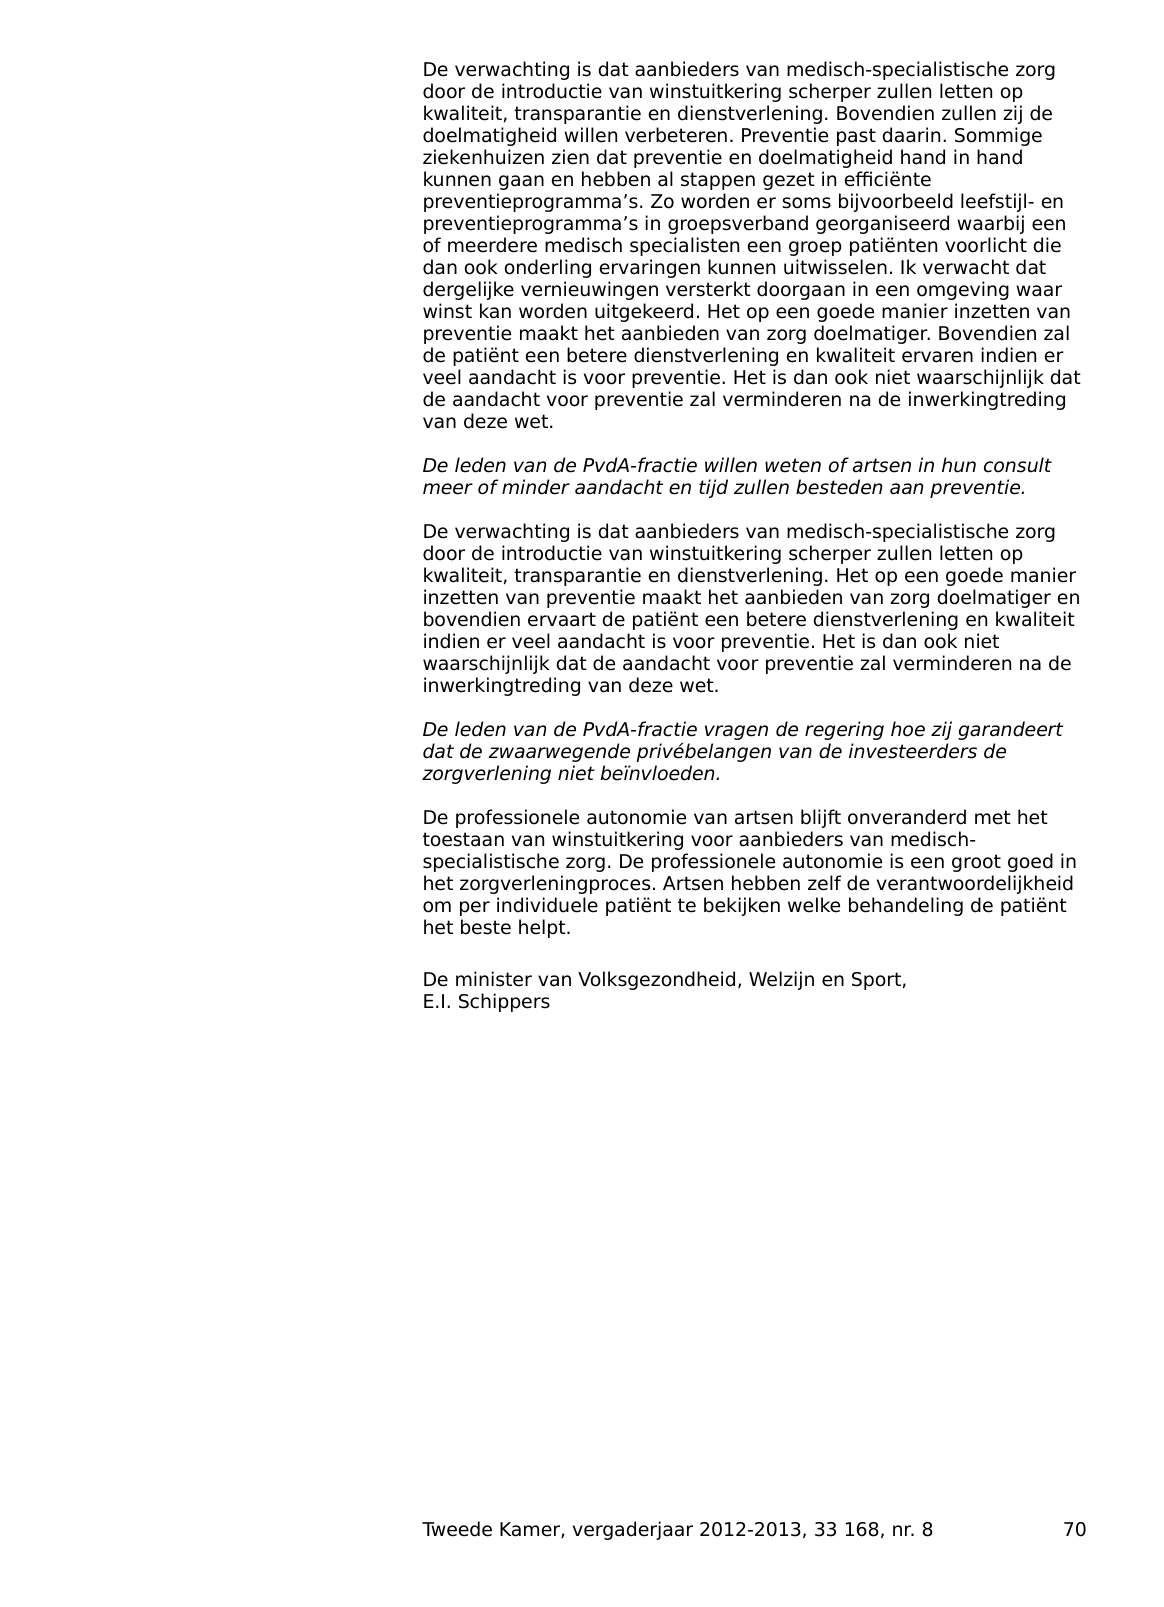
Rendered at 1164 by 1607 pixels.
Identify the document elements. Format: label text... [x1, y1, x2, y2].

text De minister van Volksgezondheid, Welzijn en Sport, E.I. Schippers [422, 969, 1087, 1013]
text De verwachting is dat aanbieders van medisch-specialistische zorg door de introductie van winstuitkering scherper zullen letten op kwaliteit, transparantie en dienstverlening. Bovendien zullen zij de doelmatigheid willen verbeteren. Preventie past daarin. Sommige ziekenhuizen zien dat preventie en doelmatigheid hand in hand kunnen gaan en hebben al stappen gezet in efficiënte preventieprogramma’s. Zo worden er soms bijvoorbeeld leefstijl- en preventieprogramma’s in groepsverband georganiseerd waarbij een of meerdere medisch specialisten een groep patiënten voorlicht die dan ook onderling ervaringen kunnen uitwisselen. Ik verwacht dat dergelijke vernieuwingen versterkt doorgaan in een omgeving waar winst kan worden uitgekeerd. Het op een goede manier inzetten van preventie maakt het aanbieden van zorg doelmatiger. Bovendien zal de patiënt een betere dienstverlening en kwaliteit ervaren indien er veel aandacht is voor preventie. Het is dan ook niet waarschijnlijk dat de aandacht voor preventie zal verminderen na de inwerkingtreding van deze wet. [422, 59, 1087, 433]
text De leden van de PvdA-fractie vragen de regering hoe zij garandeert dat de zwaarwegende privébelangen van de investeerders de zorgverlening niet beïnvloeden. [422, 719, 1087, 785]
text De verwachting is dat aanbieders van medisch-specialistische zorg door de introductie van winstuitkering scherper zullen letten op kwaliteit, transparantie en dienstverlening. Het op een goede manier inzetten van preventie maakt het aanbieden van zorg doelmatiger en bovendien ervaart de patiënt een betere dienstverlening en kwaliteit indien er veel aandacht is voor preventie. Het is dan ook niet waarschijnlijk dat de aandacht voor preventie zal verminderen na de inwerkingtreding van deze wet. [422, 521, 1087, 697]
text De leden van de PvdA-fractie willen weten of artsen in hun consult meer of minder aandacht en tijd zullen besteden aan preventie. [422, 455, 1087, 499]
text De professionele autonomie van artsen blijft onveranderd met het toestaan van winstuitkering voor aanbieders van medisch-specialistische zorg. De professionele autonomie is een groot goed in het zorgverleningproces. Artsen hebben zelf de verantwoordelijkheid om per individuele patiënt te bekijken welke behandeling de patiënt het beste helpt. [422, 807, 1087, 939]
